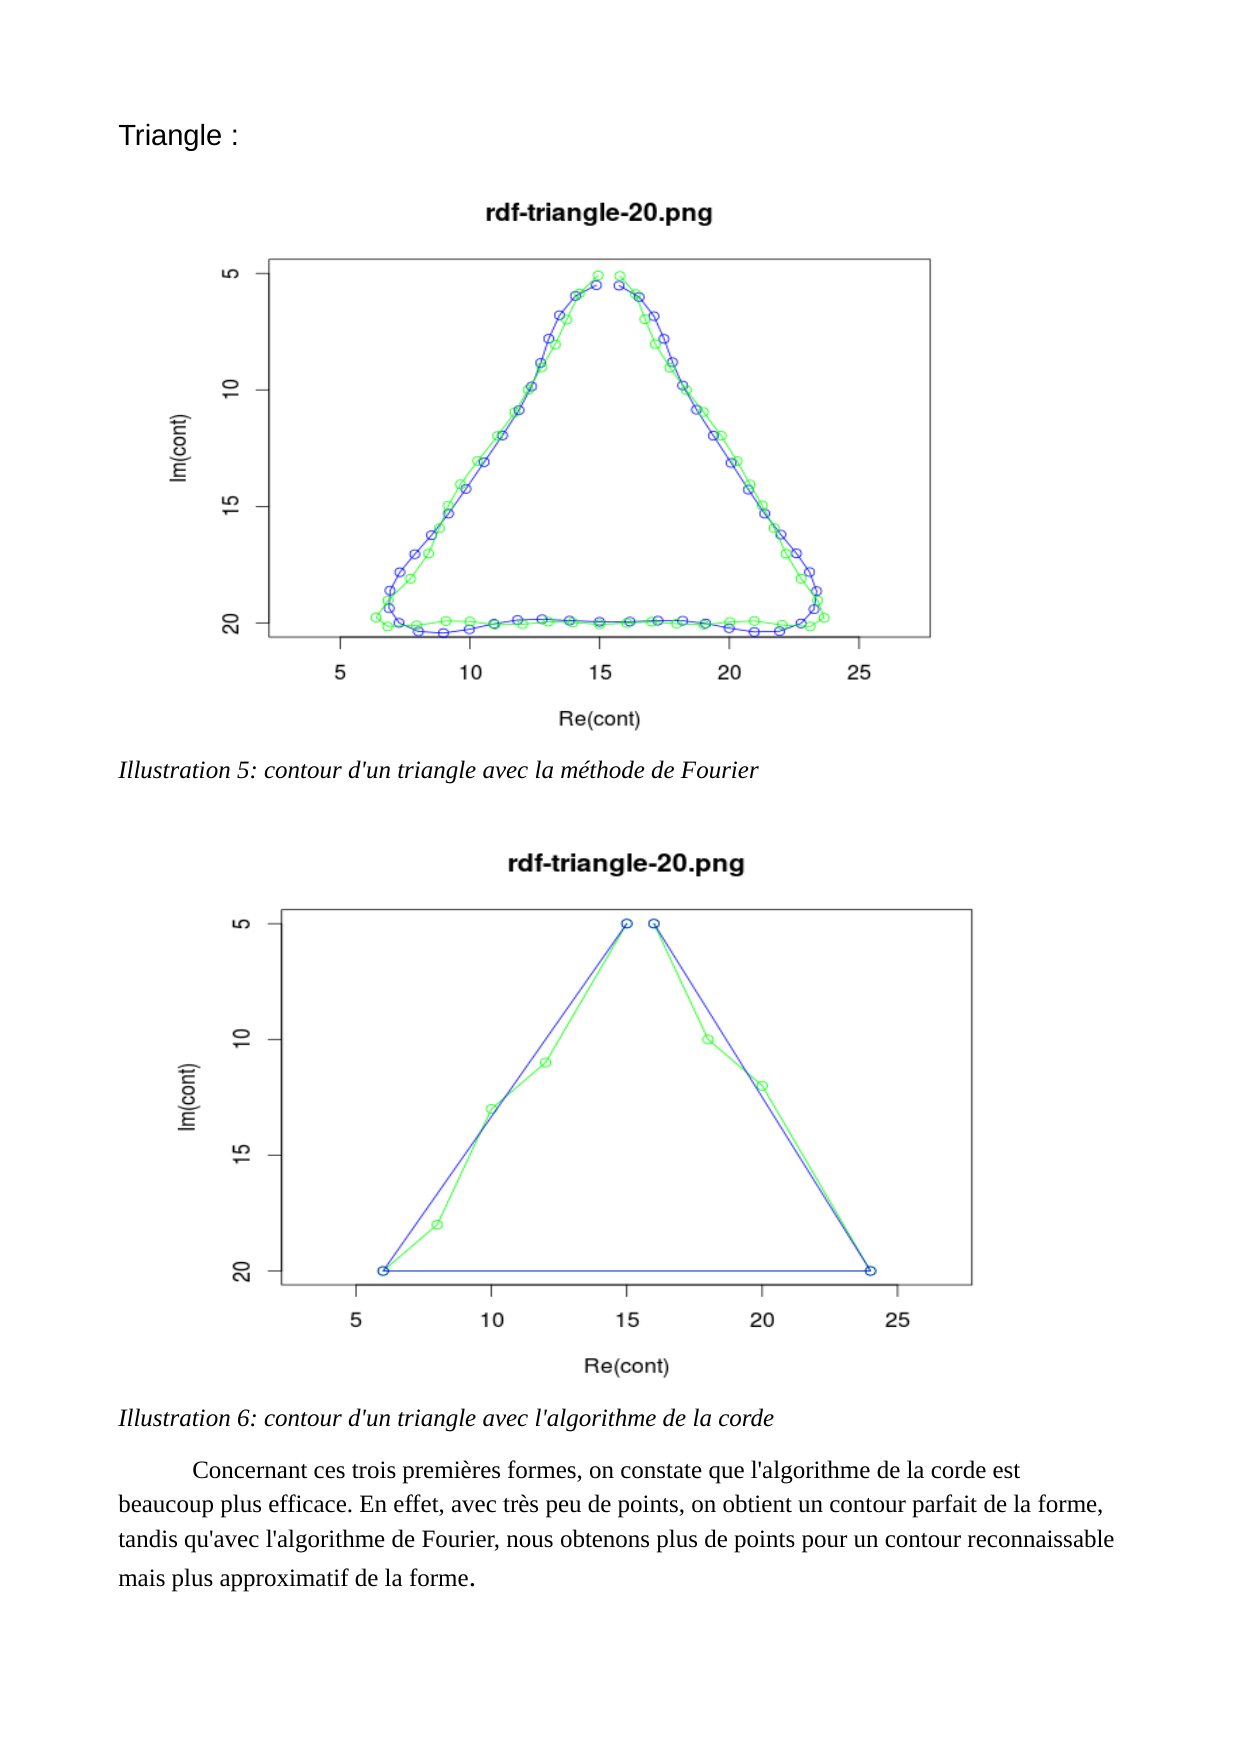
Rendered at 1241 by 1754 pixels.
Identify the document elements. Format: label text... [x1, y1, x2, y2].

text Illustration 6: contour d'un triangle avec l'algorithme de la corde [118, 1403, 1081, 1432]
picture [171, 815, 1029, 1403]
picture [163, 164, 984, 756]
text Illustration 5: contour d'un triangle avec la méthode de Fourier [118, 756, 1029, 784]
text Concernant ces trois premières formes, on constate que l'algorithme de la corde est beaucoup plus efficace. En effet, avec très peu de points, on obtient un contour parfait de la forme, tandis qu'avec l'algorithme de Fourier, nous obtenons plus de points pour un contour reconnaissable mais plus approximatif de la forme. [118, 1455, 1122, 1593]
subtitle Triangle : [118, 118, 1122, 784]
